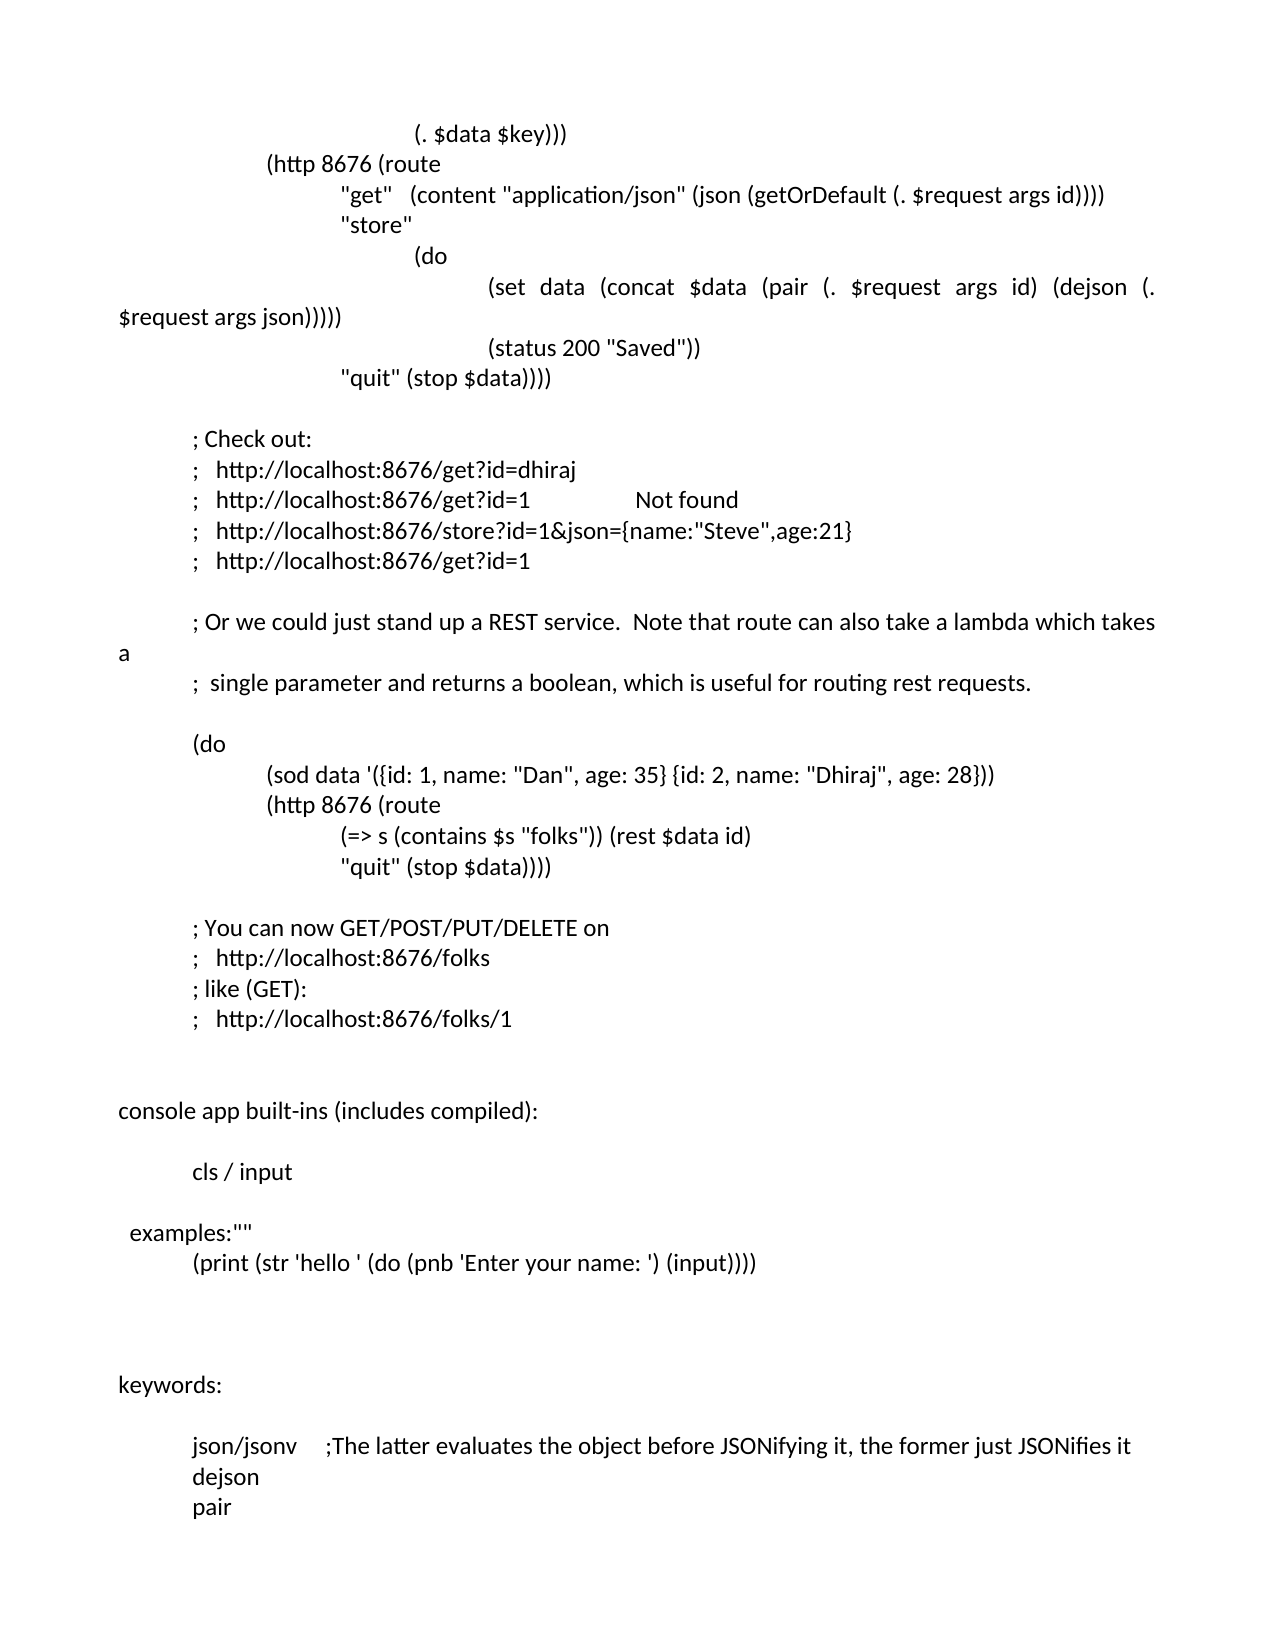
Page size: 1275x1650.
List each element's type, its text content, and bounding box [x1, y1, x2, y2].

text "get" (content "application/json" (json (getOrDefault (. $request args id)))) [118, 179, 1157, 210]
text "quit" (stop $data)))) [118, 851, 1157, 881]
text ; like (GET): [118, 973, 1157, 1003]
text (=> s (contains $s "folks")) (rest $data id) [118, 820, 1157, 851]
text examples:"" [118, 1217, 1157, 1247]
text ; Check out: [118, 423, 1157, 454]
text keywords: [118, 1369, 1157, 1400]
text ; Or we could just stand up a REST service. Note that route can also take a lambda which takes a [118, 606, 1157, 667]
text (do [118, 728, 1157, 759]
text "store" [118, 210, 1157, 240]
text (print (str 'hello ' (do (pnb 'Enter your name: ') (input)))) [118, 1247, 1157, 1278]
text ; http://localhost:8676/get?id=1 [118, 545, 1157, 576]
text pair [118, 1492, 1157, 1522]
text dejson [118, 1461, 1157, 1492]
text (do [118, 240, 1157, 271]
text console app built-ins (includes compiled): [118, 1095, 1157, 1125]
text (http 8676 (route [118, 789, 1157, 820]
text (http 8676 (route [118, 149, 1157, 179]
text (set data (concat $data (pair (. $request args id) (dejson (. $request args json))))) [118, 271, 1157, 332]
text ; single parameter and returns a boolean, which is useful for routing rest requests. [118, 667, 1157, 698]
text ; http://localhost:8676/store?id=1&json={name:"Steve",age:21} [118, 515, 1157, 545]
text ; http://localhost:8676/folks [118, 942, 1157, 973]
text ; You can now GET/POST/PUT/DELETE on [118, 912, 1157, 942]
text "quit" (stop $data)))) [118, 362, 1157, 393]
text (status 200 "Saved")) [118, 332, 1157, 362]
text ; http://localhost:8676/get?id=dhiraj [118, 454, 1157, 484]
text cls / input [118, 1156, 1157, 1186]
text ; http://localhost:8676/get?id=1 Not found [118, 484, 1157, 515]
text (sod data '({id: 1, name: "Dan", age: 35} {id: 2, name: "Dhiraj", age: 28})) [118, 759, 1157, 789]
text (. $data $key))) [118, 118, 1157, 149]
text json/jsonv ;The latter evaluates the object before JSONifying it, the former just JSONifies it [118, 1431, 1157, 1461]
text ; http://localhost:8676/folks/1 [118, 1003, 1157, 1034]
